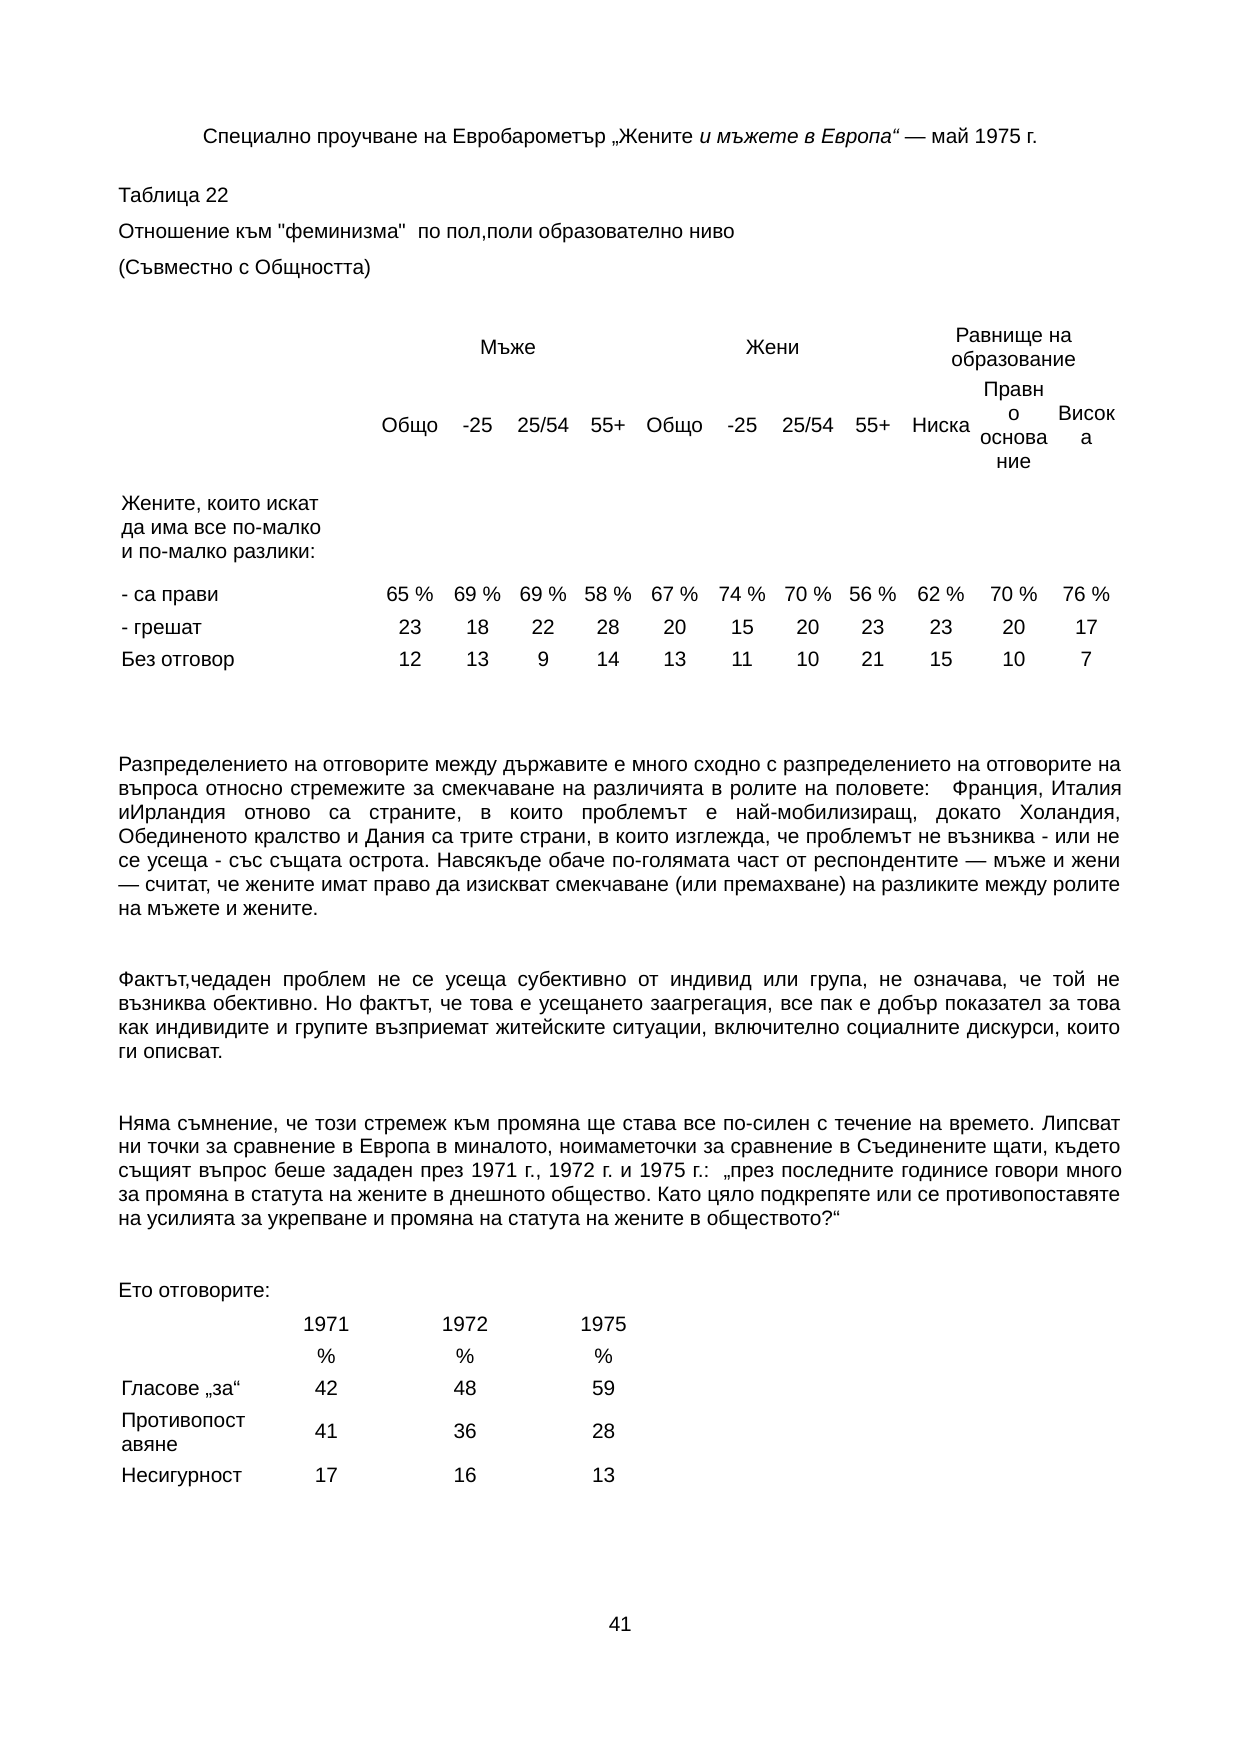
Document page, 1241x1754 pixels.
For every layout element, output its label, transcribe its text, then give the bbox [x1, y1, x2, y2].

table_cell 18 [444, 610, 510, 643]
table_cell [118, 1340, 257, 1372]
table_cell Висока [1050, 374, 1122, 475]
table_cell Общо [375, 374, 444, 475]
table_cell Без отговор [118, 643, 327, 675]
table_header 1975 [534, 1307, 673, 1340]
table_header Жени [640, 320, 905, 374]
table_header [118, 320, 327, 374]
table_header 1971 [257, 1307, 395, 1340]
table_cell 23 [905, 610, 977, 643]
table_cell 48 [395, 1372, 534, 1404]
table_cell 25/54 [775, 374, 841, 475]
table_cell - грешат [118, 610, 327, 643]
table_cell % [534, 1340, 673, 1372]
table_cell 59 [534, 1372, 673, 1404]
table_cell 70 % [775, 578, 841, 610]
table_cell 42 [257, 1372, 395, 1404]
text Фактът,чедаден проблем не се усеща субективно от индивид или група, не означава, че той не възниква обективно. Но фактът, че това е усещането заагрегация, все пак е добър показател за това как индивидите и групите възприемат житейските ситуации, включително социалните дискурси, които ги описват. [118, 967, 1122, 1063]
table_cell 12 [375, 643, 444, 675]
table_cell [327, 374, 375, 475]
table_cell [905, 475, 977, 578]
table_cell 20 [775, 610, 841, 643]
table_cell 62 % [905, 578, 977, 610]
table_cell Ниска [905, 374, 977, 475]
table_cell [576, 475, 640, 578]
table_header Мъже [375, 320, 640, 374]
table_cell [118, 374, 327, 475]
table_cell [841, 475, 905, 578]
table_cell 22 [510, 610, 576, 643]
table_cell [327, 643, 375, 675]
table_cell 11 [709, 643, 775, 675]
table_cell 65 % [375, 578, 444, 610]
table_cell [709, 475, 775, 578]
table_cell 14 [576, 643, 640, 675]
table_cell 69 % [510, 578, 576, 610]
table_cell 21 [841, 643, 905, 675]
table_cell 17 [257, 1458, 395, 1491]
text Отношение към "феминизма" по пол,поли образователно ниво [118, 219, 1122, 243]
text (Съвместно с Общността) [118, 254, 1122, 278]
table_cell [327, 578, 375, 610]
table_cell 7 [1050, 643, 1122, 675]
table_cell 56 % [841, 578, 905, 610]
table_header [118, 1307, 257, 1340]
table_cell Гласове „за“ [118, 1372, 257, 1404]
table_cell 20 [977, 610, 1050, 643]
table_cell 23 [375, 610, 444, 643]
table_cell 13 [444, 643, 510, 675]
table_header Равнище на образование [905, 320, 1122, 374]
table_cell 28 [534, 1405, 673, 1458]
table_cell -25 [709, 374, 775, 475]
table_cell 16 [395, 1458, 534, 1491]
table_cell Несигурност [118, 1458, 257, 1491]
table_cell [775, 475, 841, 578]
table_cell % [395, 1340, 534, 1372]
table_cell 15 [905, 643, 977, 675]
table_header [327, 320, 375, 374]
table_cell 9 [510, 643, 576, 675]
table_cell 41 [257, 1405, 395, 1458]
table_cell 15 [709, 610, 775, 643]
table_cell 25/54 [510, 374, 576, 475]
table_cell Правно основание [977, 374, 1050, 475]
table_header 1972 [395, 1307, 534, 1340]
table_cell [640, 475, 709, 578]
table_cell 55+ [576, 374, 640, 475]
table_cell [327, 475, 375, 578]
table_cell 13 [640, 643, 709, 675]
text Таблица 22 [118, 183, 1122, 207]
table_cell 20 [640, 610, 709, 643]
table_cell [327, 610, 375, 643]
table_cell 23 [841, 610, 905, 643]
table_cell 55+ [841, 374, 905, 475]
table_cell [510, 475, 576, 578]
table_cell 13 [534, 1458, 673, 1491]
table_cell % [257, 1340, 395, 1372]
table_cell - са прави [118, 578, 327, 610]
table_cell 69 % [444, 578, 510, 610]
table_cell 17 [1050, 610, 1122, 643]
table_cell 58 % [576, 578, 640, 610]
table_cell [977, 475, 1050, 578]
table_cell 28 [576, 610, 640, 643]
table_cell 74 % [709, 578, 775, 610]
text Ето отговорите: [118, 1277, 1122, 1301]
table_cell 36 [395, 1405, 534, 1458]
table_cell 76 % [1050, 578, 1122, 610]
table_cell 10 [775, 643, 841, 675]
table_cell 70 % [977, 578, 1050, 610]
table_cell [1050, 475, 1122, 578]
table_cell [444, 475, 510, 578]
table_cell Общо [640, 374, 709, 475]
table_cell [375, 475, 444, 578]
table_cell -25 [444, 374, 510, 475]
table_cell Противопоставяне [118, 1405, 257, 1458]
text Няма съмнение, че този стремеж към промяна ще става все по-силен с течение на времето. Липсват ни точки за сравнение в Европа в миналото, ноимаметочки за сравнение в Съединените щати, където същият въпрос беше зададен през 1971 г., 1972 г. и 1975 г.: „през последните годинисе говори много за промяна в статута на жените в днешното общество. Като цяло подкрепяте или се противопоставяте на усилията за укрепване и промяна на статута на жените в обществото?“ [118, 1110, 1122, 1230]
table_cell 67 % [640, 578, 709, 610]
text Разпределението на отговорите между държавите е много сходно с разпределението на отговорите на въпроса относно стремежите за смекчаване на различията в ролите на половете: Франция, Италия иИрландия отново са страните, в които проблемът е най-мобилизиращ, докато Холандия, Обединеното кралство и Дания са трите страни, в които изглежда, че проблемът не възниква - или не се усеща - със същата острота. Навсякъде обаче по-голямата част от респондентите — мъже и жени — считат, че жените имат право да изискват смекчаване (или премахване) на разликите между ролите на мъжете и жените. [118, 752, 1122, 920]
table_cell 10 [977, 643, 1050, 675]
table_cell Жените, които искат да има все по-малко и по-малко разлики: [118, 475, 327, 578]
